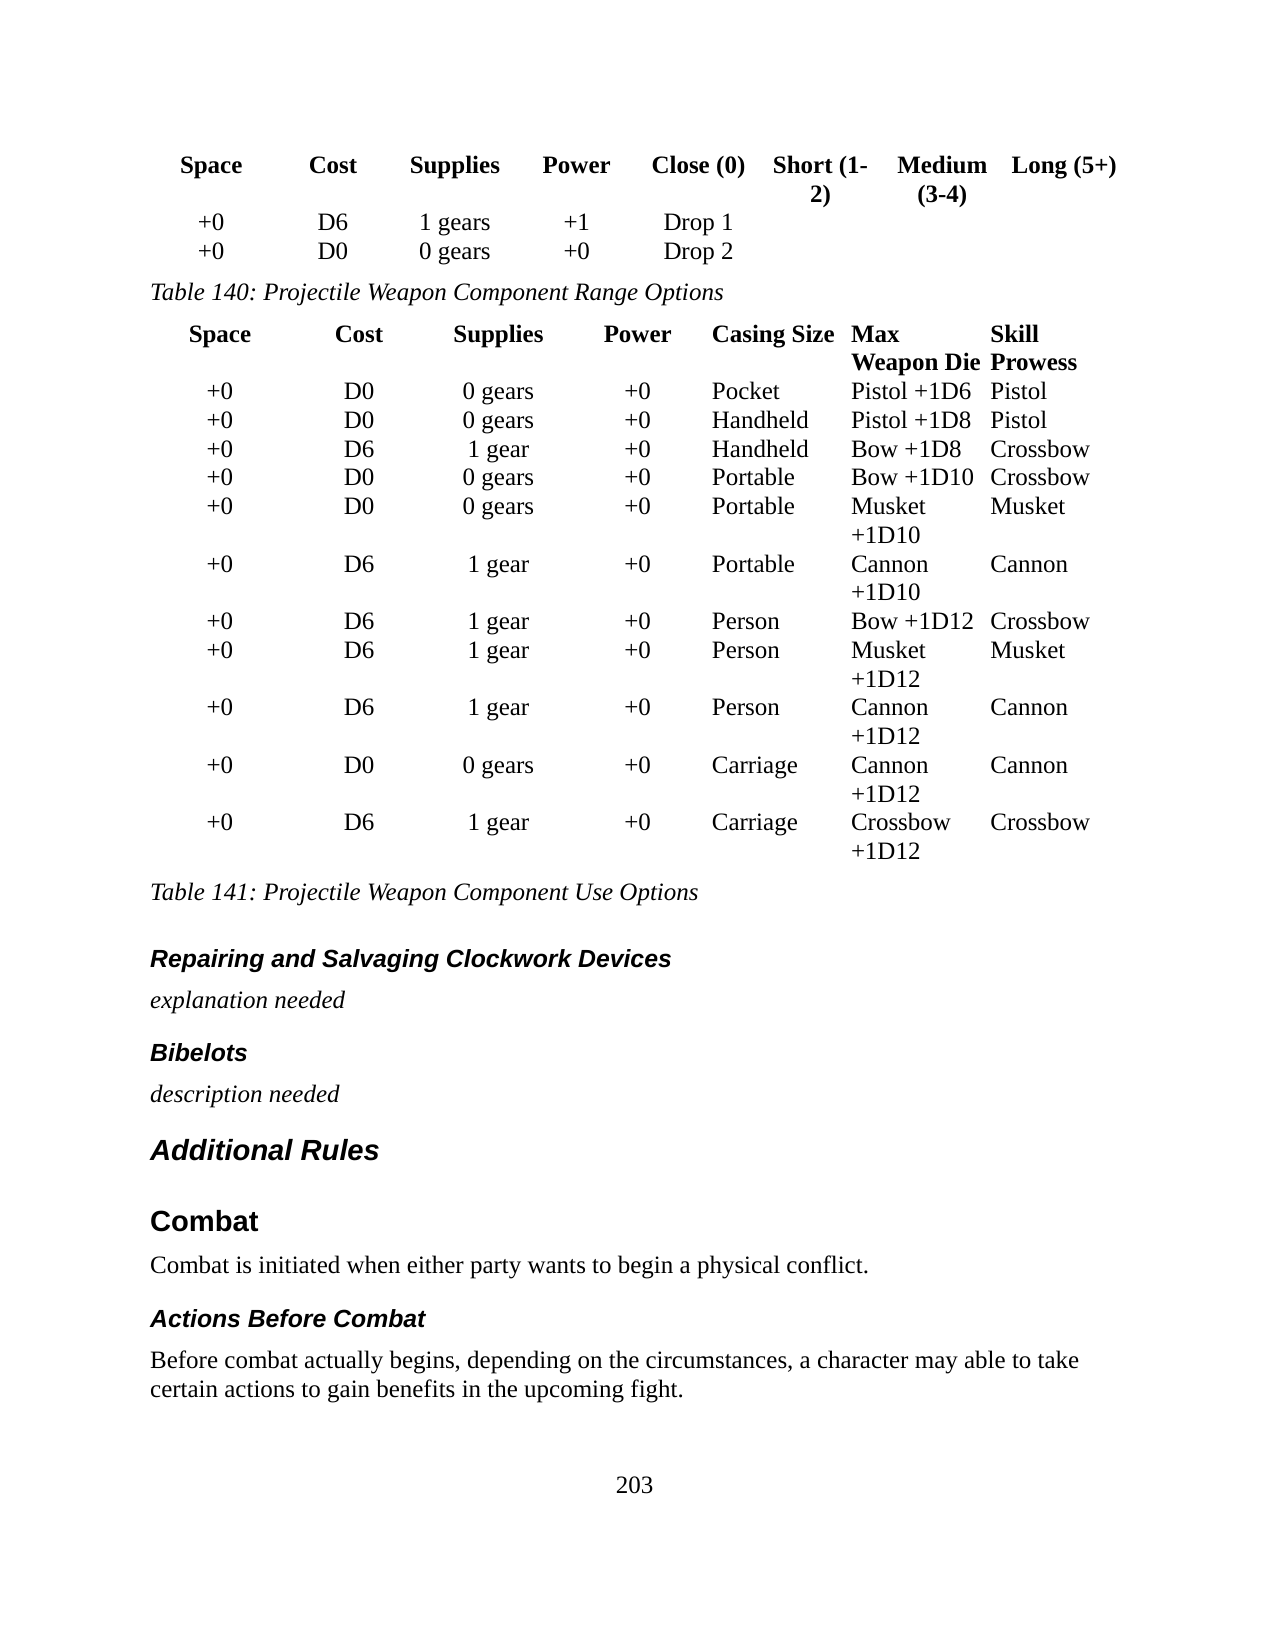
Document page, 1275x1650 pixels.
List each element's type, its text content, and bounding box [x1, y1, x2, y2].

table_cell Portable [707, 463, 846, 491]
table_cell [881, 236, 1003, 265]
table_cell Person [707, 635, 846, 692]
table_cell D6 [289, 808, 428, 865]
table_cell Crossbow [986, 434, 1125, 462]
table_cell Pocket [707, 376, 846, 405]
table_cell Carriage [707, 750, 846, 807]
table_cell Cannon +1D10 [846, 549, 986, 606]
table_header Medium (3-4) [881, 150, 1003, 207]
table_cell Person [707, 606, 846, 635]
table_cell Carriage [707, 808, 846, 865]
table_cell Crossbow [986, 606, 1125, 635]
table_cell Musket +1D10 [846, 491, 986, 549]
table_header Close (0) [638, 150, 759, 207]
table_cell D6 [289, 635, 428, 692]
table_cell 1 gears [394, 208, 516, 236]
table_cell 1 gear [429, 549, 568, 606]
table_cell +0 [568, 606, 707, 635]
table_cell +0 [150, 606, 289, 635]
table_cell D0 [289, 491, 428, 549]
table_cell Pistol +1D8 [846, 405, 986, 434]
table_cell D0 [289, 376, 428, 405]
table_cell 0 gears [394, 236, 516, 265]
table_cell +0 [568, 376, 707, 405]
table_cell Portable [707, 491, 846, 549]
table_cell +0 [516, 236, 637, 265]
table_cell 1 gear [429, 635, 568, 692]
table_header Supplies [394, 150, 516, 207]
table_header Casing Size [707, 319, 846, 376]
table_header Power [516, 150, 637, 207]
table_header Supplies [429, 319, 568, 376]
table_cell +0 [568, 635, 707, 692]
table_cell +0 [150, 405, 289, 434]
subtitle Bibelots [150, 1038, 1125, 1067]
table_cell +0 [568, 434, 707, 462]
subtitle Combat [150, 1204, 1125, 1238]
table_cell Musket +1D12 [846, 635, 986, 692]
table_cell [1003, 208, 1125, 236]
table_cell +0 [150, 635, 289, 692]
table_cell 0 gears [429, 463, 568, 491]
text Before combat actually begins, depending on the circumstances, a character may able to take certain actions to gain benefits in the upcoming fight. [150, 1345, 1125, 1403]
table_header Space [150, 319, 289, 376]
table_cell Crossbow +1D12 [846, 808, 986, 865]
table_cell +0 [150, 236, 272, 265]
table_header Cost [272, 150, 394, 207]
table_cell D0 [289, 750, 428, 807]
table_cell [759, 208, 881, 236]
table_cell D6 [289, 693, 428, 750]
table_cell 1 gear [429, 606, 568, 635]
table_cell D6 [289, 549, 428, 606]
text Combat is initiated when either party wants to begin a physical conflict. [150, 1250, 1125, 1279]
text description needed [150, 1079, 1125, 1108]
table_cell [1003, 236, 1125, 265]
table_cell D0 [289, 463, 428, 491]
table_cell +0 [150, 434, 289, 462]
table_cell Pistol [986, 376, 1125, 405]
table_header Cost [289, 319, 428, 376]
table_cell +0 [150, 463, 289, 491]
table_cell 1 gear [429, 434, 568, 462]
text Table 141: Projectile Weapon Component Use Options [150, 877, 1125, 906]
table_cell +0 [150, 549, 289, 606]
table_cell Pistol +1D6 [846, 376, 986, 405]
table_cell +0 [150, 750, 289, 807]
table_cell +0 [150, 376, 289, 405]
table_cell [759, 236, 881, 265]
table_cell Bow +1D8 [846, 434, 986, 462]
table_cell 0 gears [429, 376, 568, 405]
table_cell Pistol [986, 405, 1125, 434]
table_cell +0 [568, 463, 707, 491]
table_cell Cannon +1D12 [846, 750, 986, 807]
table_header Short (1-2) [759, 150, 881, 207]
table_cell +0 [568, 405, 707, 434]
table_cell Cannon [986, 750, 1125, 807]
table_cell D0 [272, 236, 394, 265]
table_cell +0 [568, 491, 707, 549]
table_cell Person [707, 693, 846, 750]
table_cell Crossbow [986, 808, 1125, 865]
table_cell Bow +1D10 [846, 463, 986, 491]
table_cell +0 [568, 693, 707, 750]
table_cell Bow +1D12 [846, 606, 986, 635]
table_cell +0 [568, 549, 707, 606]
table_cell +0 [150, 491, 289, 549]
table_header Space [150, 150, 272, 207]
table_cell 1 gear [429, 693, 568, 750]
table_cell Portable [707, 549, 846, 606]
table_cell Crossbow [986, 463, 1125, 491]
table_cell +0 [150, 208, 272, 236]
table_header Power [568, 319, 707, 376]
table_cell Cannon [986, 549, 1125, 606]
table_header Long (5+) [1003, 150, 1125, 207]
table_cell Handheld [707, 405, 846, 434]
table_header Max Weapon Die [846, 319, 986, 376]
table_cell 1 gear [429, 808, 568, 865]
table_cell +0 [150, 808, 289, 865]
table_cell [881, 208, 1003, 236]
table_cell +0 [568, 808, 707, 865]
table_header Skill Prowess [986, 319, 1125, 376]
subtitle Repairing and Salvaging Clockwork Devices [150, 944, 1125, 972]
table_cell +1 [516, 208, 637, 236]
text Table 140: Projectile Weapon Component Range Options [150, 277, 1125, 306]
table_cell Cannon +1D12 [846, 693, 986, 750]
table_cell Drop 2 [638, 236, 759, 265]
table_cell 0 gears [429, 491, 568, 549]
table_cell +0 [150, 693, 289, 750]
table_cell D0 [289, 405, 428, 434]
text explanation needed [150, 985, 1125, 1013]
table_cell +0 [568, 750, 707, 807]
table_cell D6 [272, 208, 394, 236]
subtitle Additional Rules [150, 1133, 1125, 1167]
table_cell 0 gears [429, 750, 568, 807]
table_cell D6 [289, 606, 428, 635]
table_cell Musket [986, 491, 1125, 549]
subtitle Actions Before Combat [150, 1304, 1125, 1333]
table_cell D6 [289, 434, 428, 462]
table_cell 0 gears [429, 405, 568, 434]
table_cell Handheld [707, 434, 846, 462]
table_cell Drop 1 [638, 208, 759, 236]
table_cell Cannon [986, 693, 1125, 750]
table_cell Musket [986, 635, 1125, 692]
